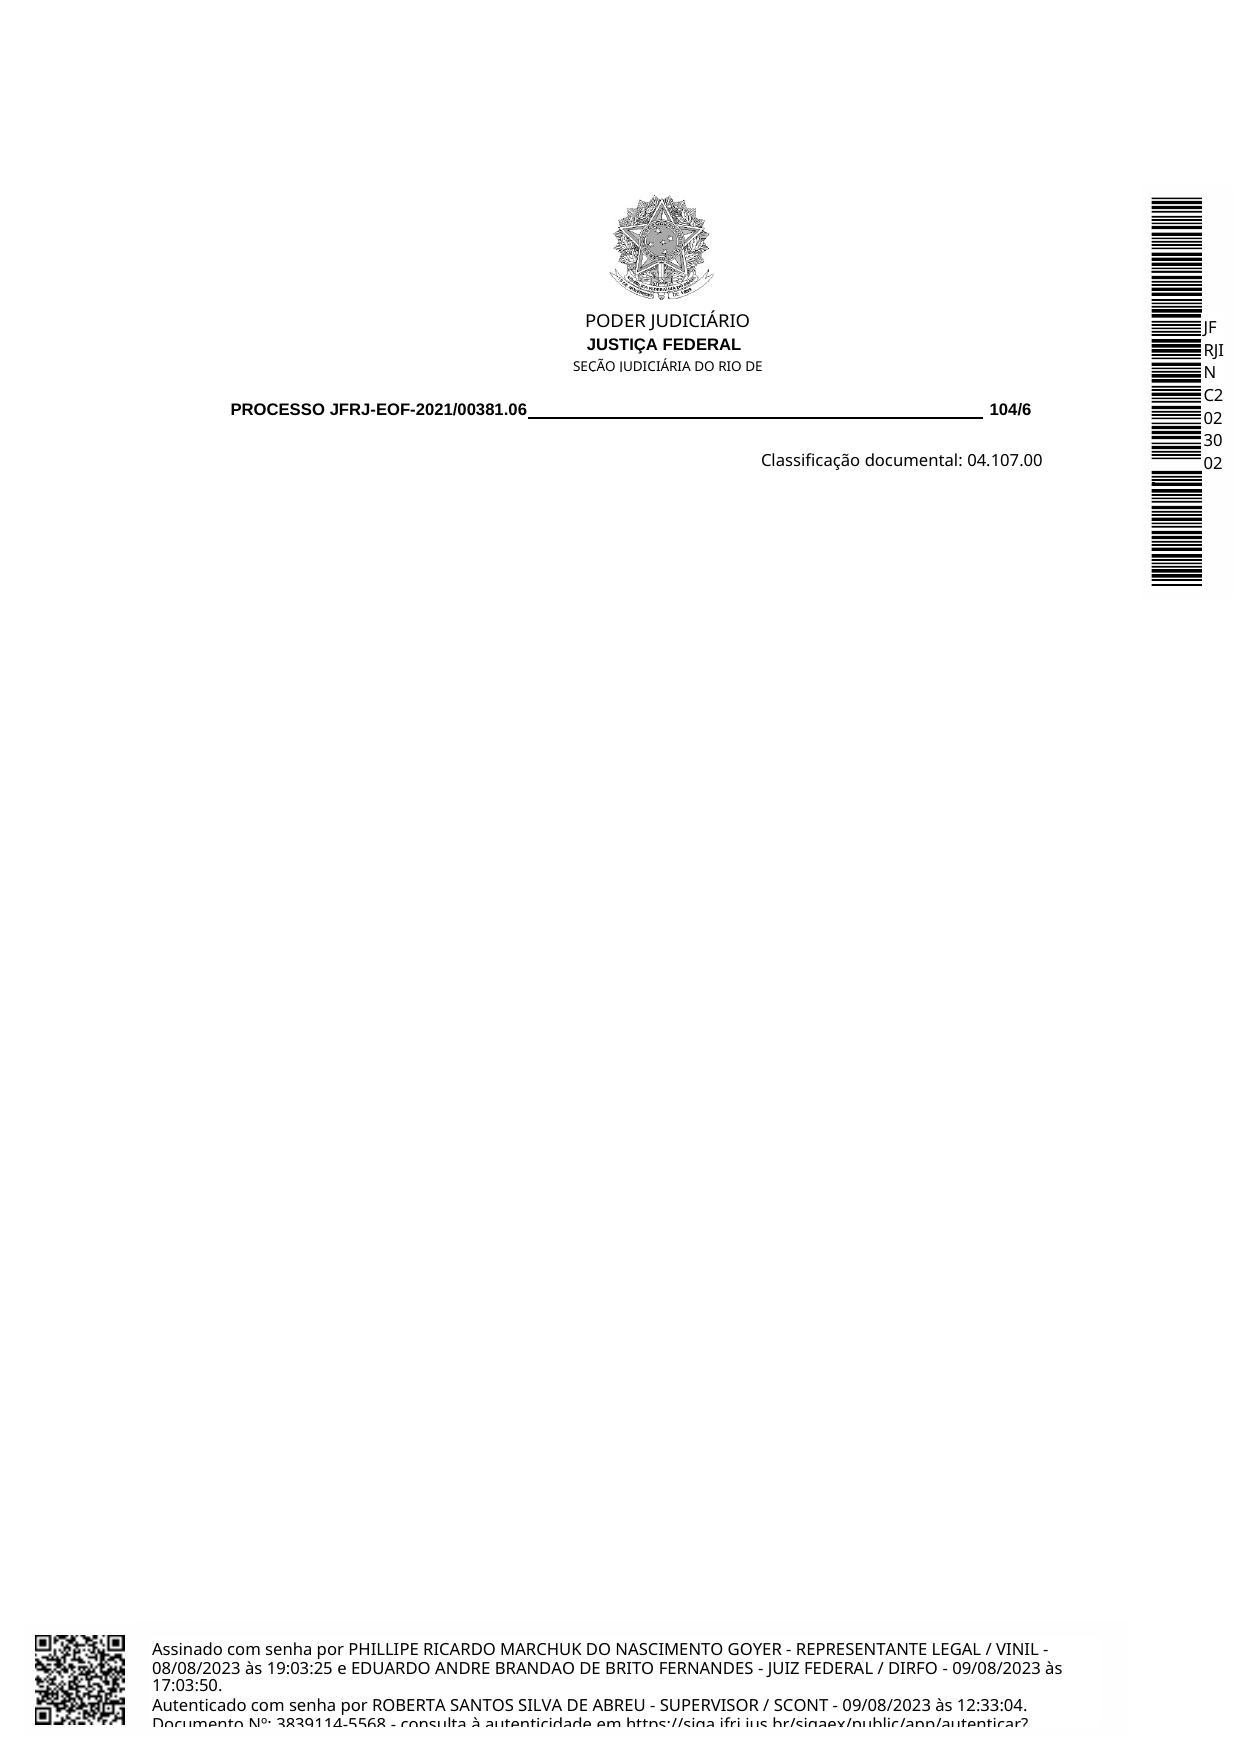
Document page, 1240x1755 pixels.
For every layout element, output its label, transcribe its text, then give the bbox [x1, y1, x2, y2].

text JFRJINC202300236 [1203, 316, 1224, 469]
text Classificação documental: 04.107.00 [761, 448, 1140, 471]
